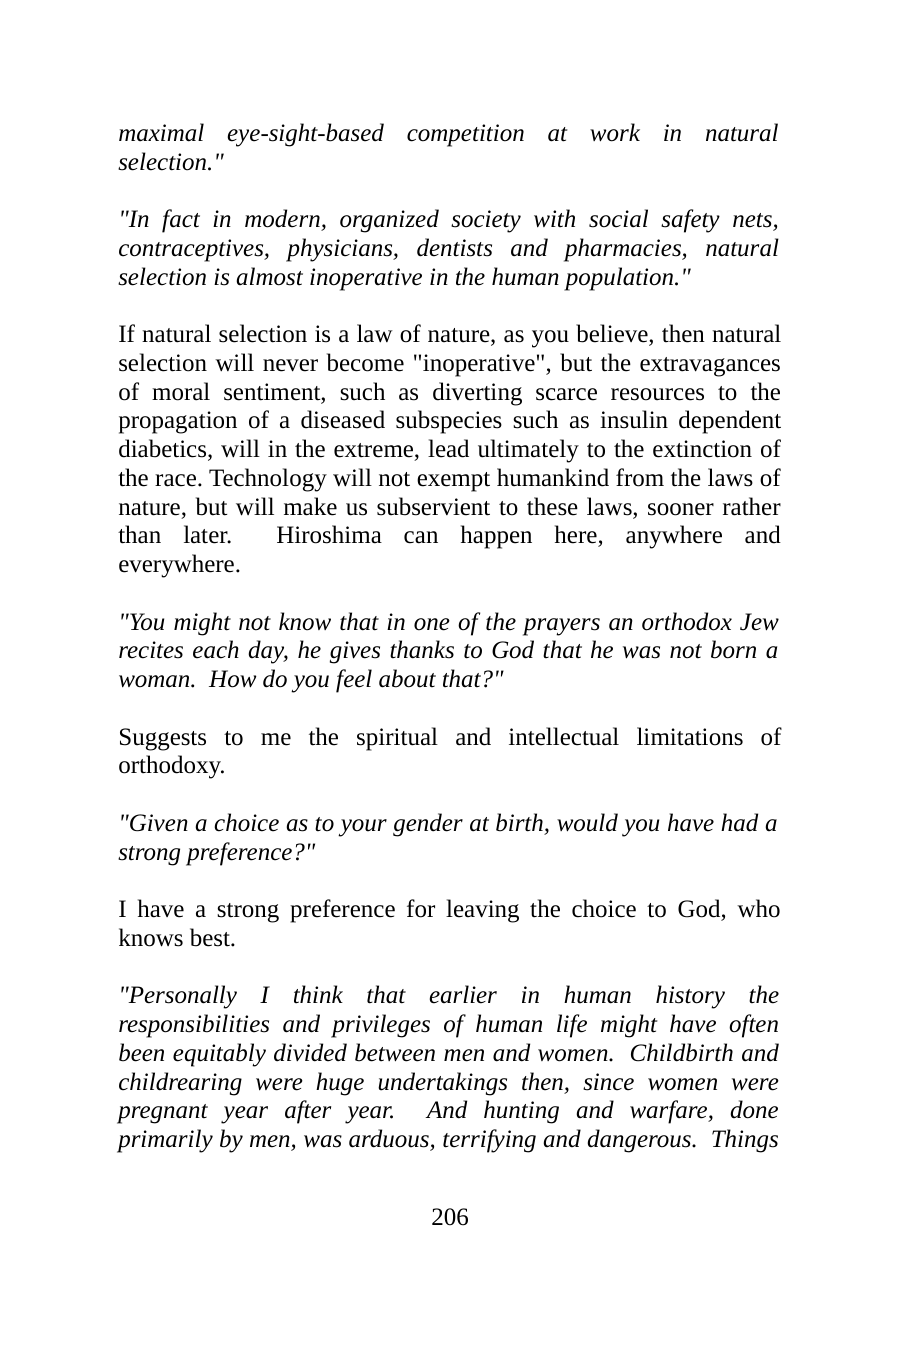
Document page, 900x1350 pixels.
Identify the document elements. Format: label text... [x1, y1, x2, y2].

text If natural selection is a law of nature, as you believe, then natural selection will never become "inoperative", but the extravagances of moral sentiment, such as diverting scarce resources to the propagation of a diseased subspecies such as insulin dependent diabetics, will in the extreme, lead ultimately to the extinction of the race. Technology will not exempt humankind from the laws of nature, but will make us subservient to these laws, sooner rather than later. Hiroshima can happen here, anywhere and everywhere. [118, 319, 782, 578]
text "In fact in modern, organized society with social safety nets, contraceptives, physicians, dentists and pharmacies, natural selection is almost inoperative in the human population." [118, 204, 782, 291]
text "Personally I think that earlier in human history the responsibilities and privileges of human life might have often been equitably divided between men and women. Childbirth and childrearing were huge undertakings then, since women were pregnant year after year. And hunting and warfare, done primarily by men, was arduous, terrifying and dangerous. Things [118, 981, 782, 1153]
text maximal eye-sight-based competition at work in natural selection." [118, 118, 782, 176]
text "Given a choice as to your gender at birth, would you have had a strong preference?" [118, 808, 782, 866]
text I have a strong preference for leaving the choice to God, who knows best. [118, 894, 782, 952]
text Suggests to me the spiritual and intellectual limitations of orthodoxy. [118, 722, 782, 779]
text "You might not know that in one of the prayers an orthodox Jew recites each day, he gives thanks to God that he was not born a woman. How do you feel about that?" [118, 607, 782, 693]
